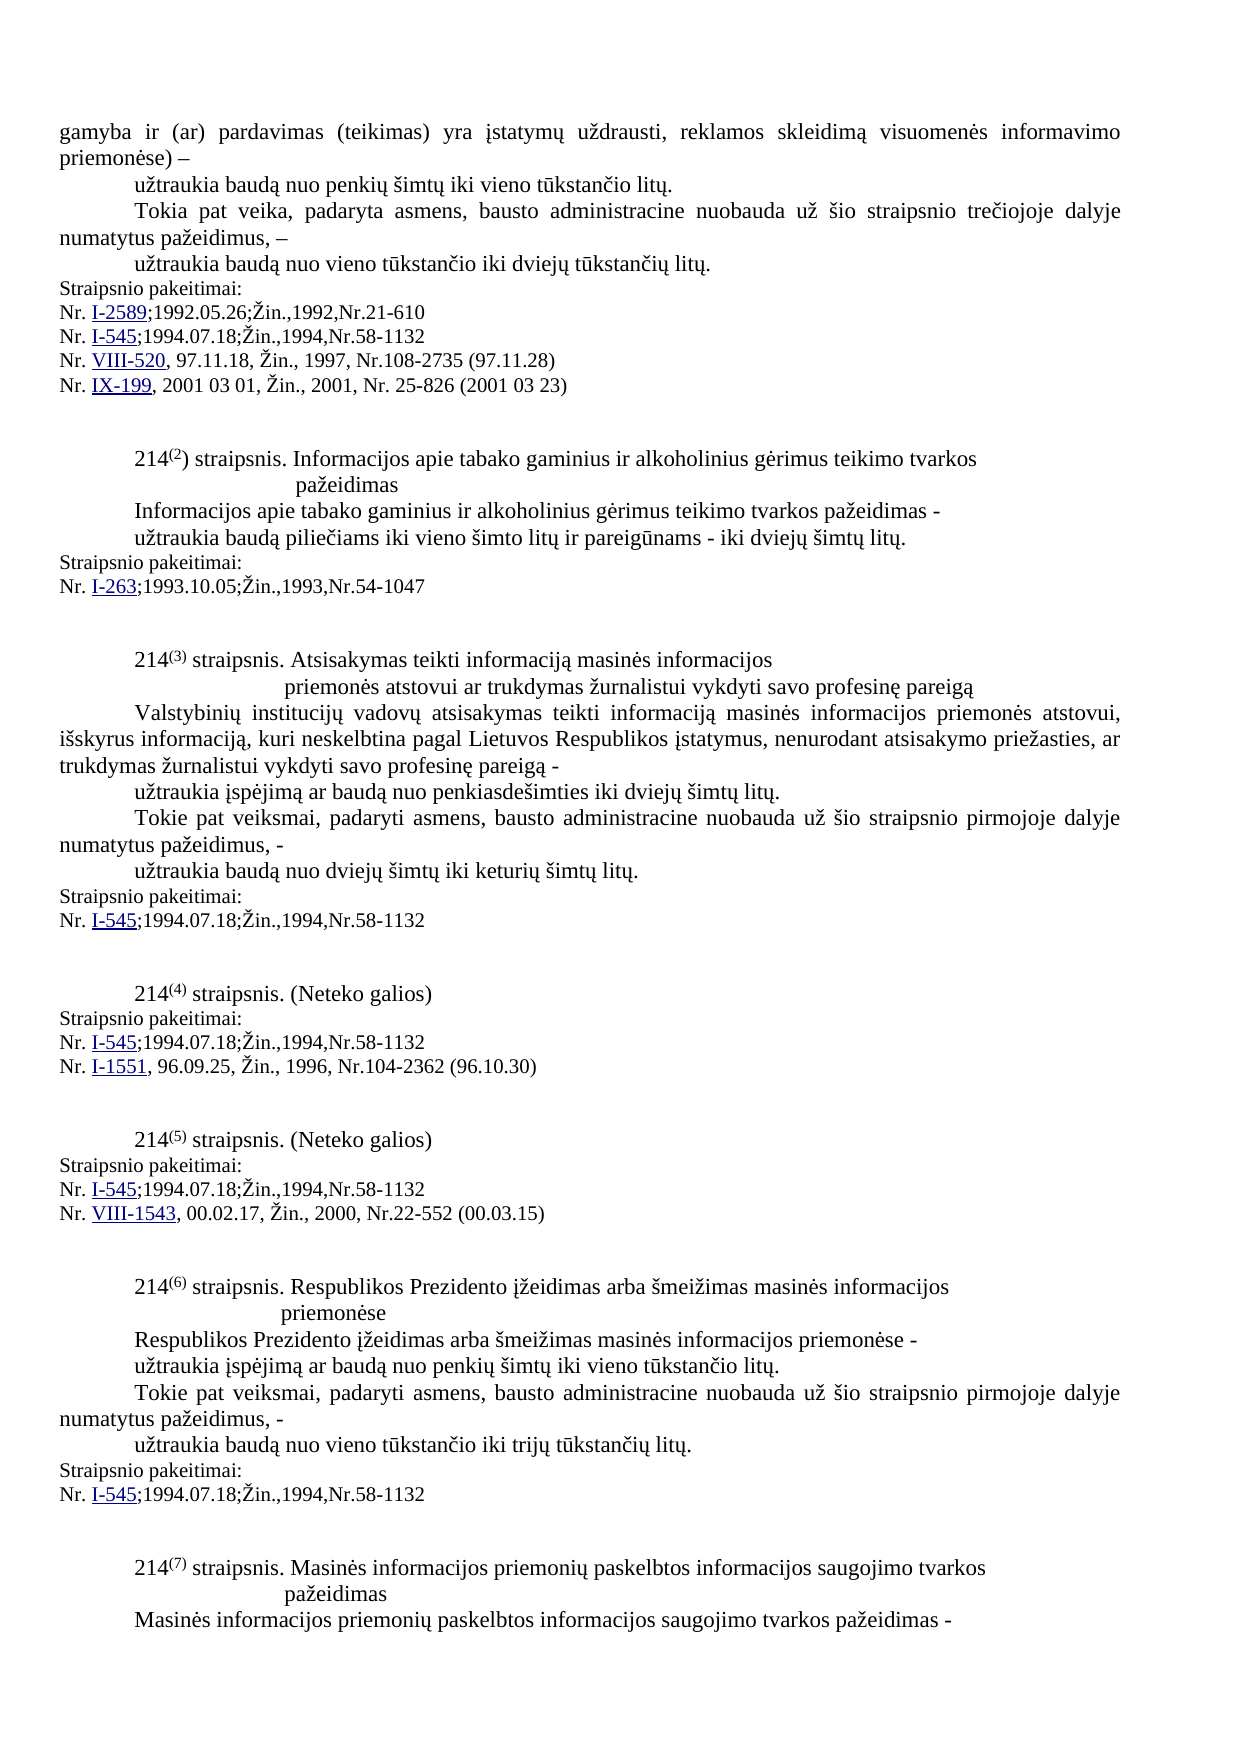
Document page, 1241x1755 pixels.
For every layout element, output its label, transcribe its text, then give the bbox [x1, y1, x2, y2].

text Nr. IX-199, 2001 03 01, Žin., 2001, Nr. 25-826 (2001 03 23) [59, 372, 1122, 397]
text užtraukia įspėjimą ar baudą nuo penkių šimtų iki vieno tūkstančio litų. [59, 1352, 1122, 1378]
text Straipsnio pakeitimai: [59, 1153, 1122, 1177]
text Straipsnio pakeitimai: [59, 1458, 1122, 1482]
text Tokie pat veiksmai, padaryti asmens, bausto administracine nuobauda už šio straipsnio pirmojoje dalyje numatytus pažeidimus, - [59, 1378, 1122, 1431]
text Respublikos Prezidento įžeidimas arba šmeižimas masinės informacijos priemonėse - [59, 1326, 1122, 1352]
text gamyba ir (ar) pardavimas (teikimas) yra įstatymų uždrausti, reklamos skleidimą visuomenės informavimo priemonėse) – [59, 118, 1122, 171]
text Nr. I-2589;1992.05.26;Žin.,1992,Nr.21-610 [59, 300, 1122, 324]
text 214(4) straipsnis. (Neteko galios) [59, 980, 1122, 1006]
text 214(6) straipsnis. Respublikos Prezidento įžeidimas arba šmeižimas masinės informacijos [59, 1273, 1122, 1299]
text 214(7) straipsnis. Masinės informacijos priemonių paskelbtos informacijos saugojimo tvarkos [59, 1554, 1122, 1580]
text Straipsnio pakeitimai: [59, 276, 1122, 300]
text Straipsnio pakeitimai: [59, 550, 1122, 574]
text Nr. I-545;1994.07.18;Žin.,1994,Nr.58-1132 [59, 1177, 1122, 1201]
text Straipsnio pakeitimai: [59, 883, 1122, 908]
text 214(3) straipsnis. Atsisakymas teikti informaciją masinės informacijos [59, 646, 1122, 673]
text Straipsnio pakeitimai: [59, 1006, 1122, 1030]
text Masinės informacijos priemonių paskelbtos informacijos saugojimo tvarkos pažeidimas - [59, 1607, 1122, 1633]
text pažeidimas [209, 1580, 1122, 1607]
text Valstybinių institucijų vadovų atsisakymas teikti informaciją masinės informacijos priemonės atstovui, išskyrus informaciją, kuri neskelbtina pagal Lietuvos Respublikos įstatymus, nenurodant atsisakymo priežasties, ar trukdymas žurnalistui vykdyti savo profesinę pareigą - [59, 699, 1122, 778]
text užtraukia baudą nuo vieno tūkstančio iki trijų tūkstančių litų. [59, 1431, 1122, 1458]
text užtraukia įspėjimą ar baudą nuo penkiasdešimties iki dviejų šimtų litų. [59, 778, 1122, 804]
text Nr. I-545;1994.07.18;Žin.,1994,Nr.58-1132 [59, 1030, 1122, 1054]
text Nr. I-1551, 96.09.25, Žin., 1996, Nr.104-2362 (96.10.30) [59, 1054, 1122, 1078]
text Nr. I-545;1994.07.18;Žin.,1994,Nr.58-1132 [59, 1482, 1122, 1506]
text užtraukia baudą nuo dviejų šimtų iki keturių šimtų litų. [59, 857, 1122, 883]
text 214(5) straipsnis. (Neteko galios) [59, 1126, 1122, 1153]
text Nr. VIII-1543, 00.02.17, Žin., 2000, Nr.22-552 (00.03.15) [59, 1201, 1122, 1225]
text Nr. I-545;1994.07.18;Žin.,1994,Nr.58-1132 [59, 908, 1122, 932]
text 214(2) straipsnis. Informacijos apie tabako gaminius ir alkoholinius gėrimus teikimo tvarkos [59, 445, 1122, 471]
text užtraukia baudą nuo vieno tūkstančio iki dviejų tūkstančių litų. [59, 250, 1122, 276]
text priemonėse [59, 1299, 1122, 1326]
text užtraukia baudą nuo penkių šimtų iki vieno tūkstančio litų. [59, 171, 1122, 197]
text Tokie pat veiksmai, padaryti asmens, bausto administracine nuobauda už šio straipsnio pirmojoje dalyje numatytus pažeidimus, - [59, 804, 1122, 857]
text Nr. I-263;1993.10.05;Žin.,1993,Nr.54-1047 [59, 574, 1122, 598]
text priemonės atstovui ar trukdymas žurnalistui vykdyti savo profesinę pareigą [284, 673, 1122, 699]
text Nr. I-545;1994.07.18;Žin.,1994,Nr.58-1132 [59, 324, 1122, 348]
text Nr. VIII-520, 97.11.18, Žin., 1997, Nr.108-2735 (97.11.28) [59, 348, 1122, 372]
text užtraukia baudą piliečiams iki vieno šimto litų ir pareigūnams - iki dviejų šimtų litų. [59, 524, 1122, 550]
text pažeidimas [59, 471, 1122, 497]
text Tokia pat veika, padaryta asmens, bausto administracine nuobauda už šio straipsnio trečiojoje dalyje numatytus pažeidimus, – [59, 197, 1122, 250]
text Informacijos apie tabako gaminius ir alkoholinius gėrimus teikimo tvarkos pažeidimas - [59, 497, 1122, 524]
